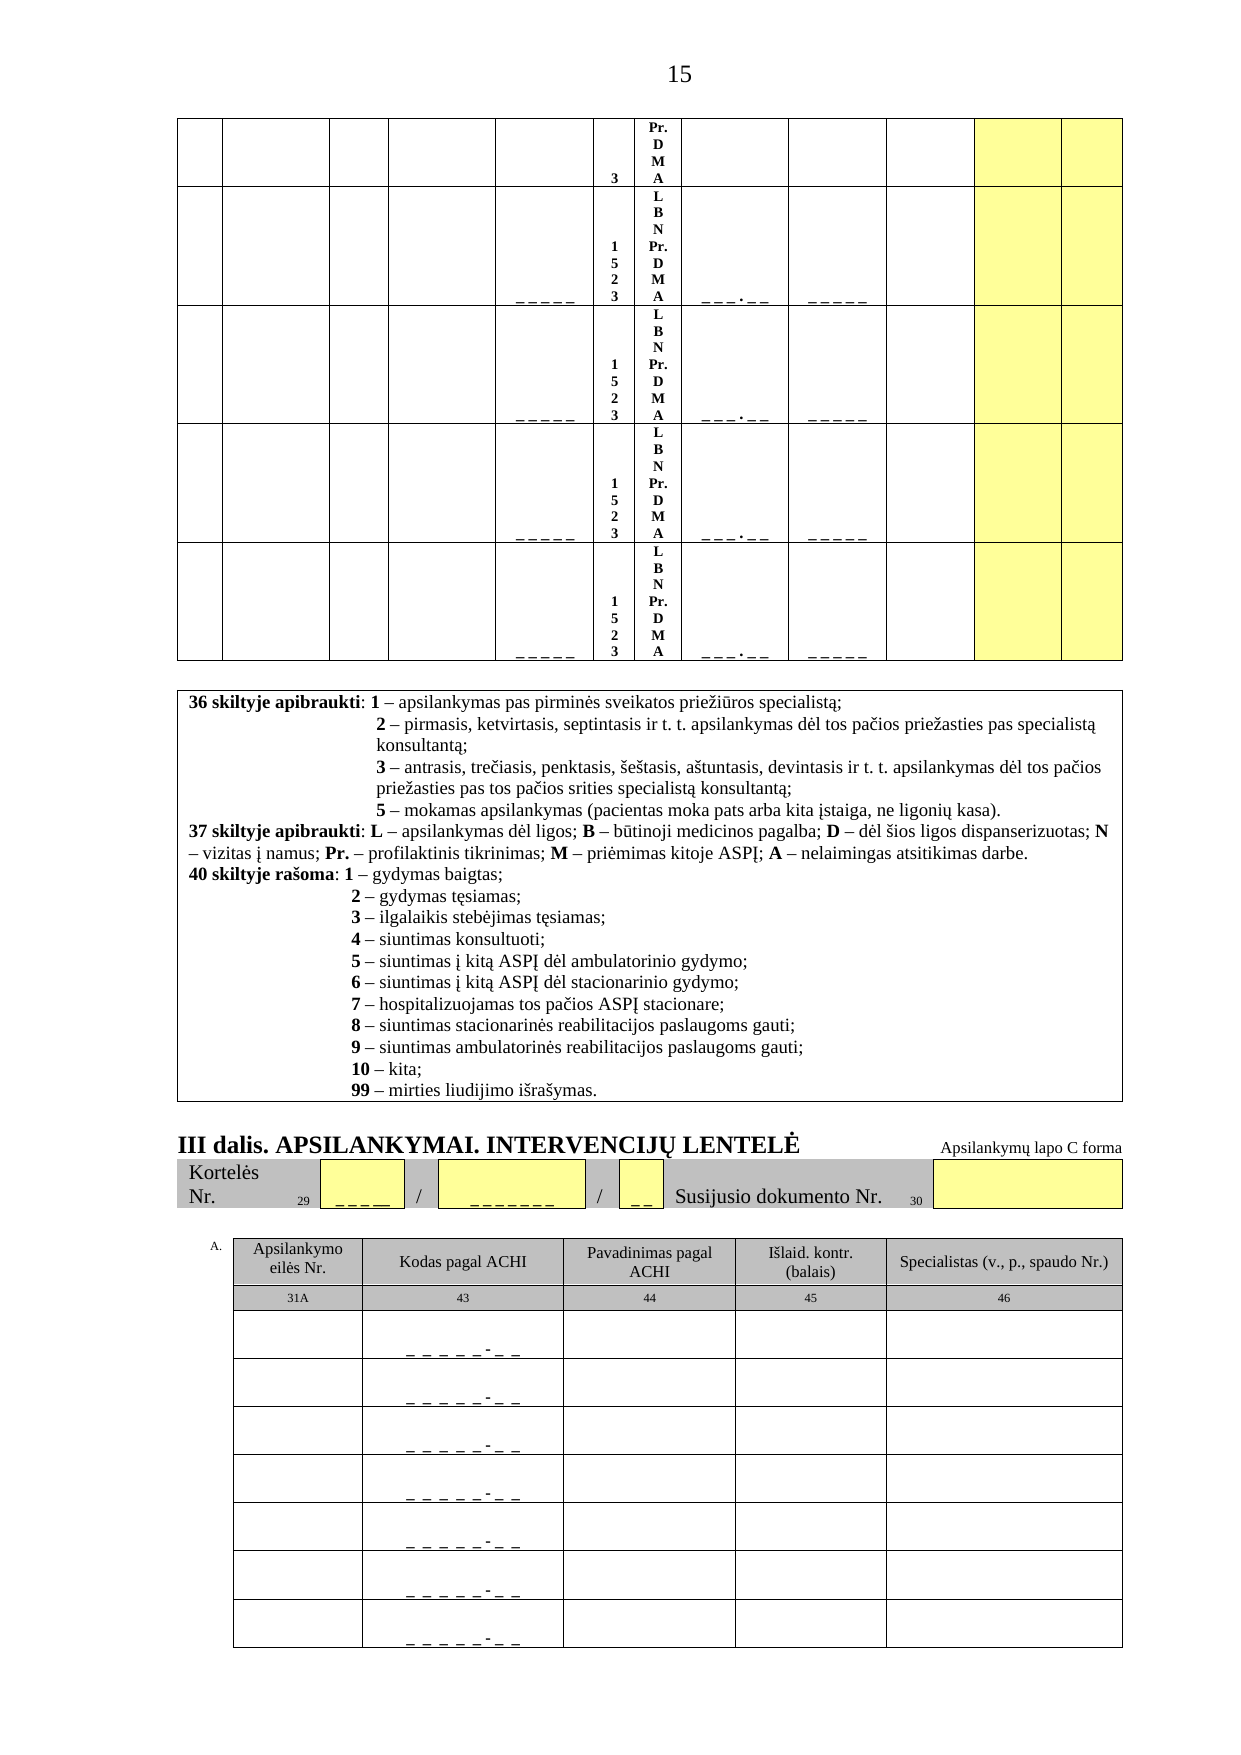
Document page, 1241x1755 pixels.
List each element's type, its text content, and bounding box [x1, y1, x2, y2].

table_cell [330, 306, 388, 423]
table_cell 46 [887, 1286, 1122, 1310]
table_header / [586, 1159, 619, 1208]
table_cell [223, 306, 329, 423]
table_header Pavadinimas pagal ACHI [564, 1239, 735, 1284]
table_cell [389, 424, 495, 542]
table_header Išlaid. kontr. (balais) [736, 1239, 886, 1284]
table_cell [887, 1407, 1122, 1454]
table_cell [887, 1311, 1122, 1358]
table_cell [887, 1551, 1122, 1598]
table_cell 44 [564, 1286, 735, 1310]
table_cell [736, 1311, 886, 1358]
table_cell [736, 1407, 886, 1454]
table_cell _ _ _ . _ _ [682, 306, 788, 423]
table_header Kodas pagal ACHI [363, 1239, 563, 1284]
table_cell 31A [234, 1286, 362, 1310]
table_cell [887, 187, 974, 305]
table_cell _ _ _ . _ _ [682, 424, 788, 542]
table_cell [887, 306, 974, 423]
table_cell 3 [594, 119, 634, 186]
table_cell [389, 543, 495, 660]
table_header _ _ [620, 1160, 663, 1208]
table_cell [887, 1359, 1122, 1406]
table_cell [234, 1359, 362, 1406]
table_cell [975, 306, 1061, 423]
table_cell _ _ _ . _ _ [682, 543, 788, 660]
table_cell _ _ _ _ _ [789, 306, 886, 423]
table_cell [1062, 543, 1122, 660]
table_cell [496, 119, 593, 186]
table_cell _ _ _ _ _ - _ _ [363, 1311, 563, 1358]
table_cell [887, 424, 974, 542]
table_cell [178, 543, 222, 660]
table_cell _ _ _ _ _ - _ _ [363, 1455, 563, 1502]
table_cell [564, 1551, 735, 1598]
table_cell [789, 119, 886, 186]
table_cell _ _ _ _ _ - _ _ [363, 1503, 563, 1550]
table_cell [177, 1550, 233, 1598]
table_cell L B N Pr. D M A [635, 306, 681, 423]
table_cell _ _ _ _ _ - _ _ [363, 1600, 563, 1647]
table_cell _ _ _ . _ _ [682, 187, 788, 305]
table_cell [975, 424, 1061, 542]
table_cell L B N Pr. D M A [635, 187, 681, 305]
table_cell [736, 1600, 886, 1647]
table_cell [389, 306, 495, 423]
table_cell [223, 119, 329, 186]
table_cell [564, 1600, 735, 1647]
table_cell [330, 543, 388, 660]
table_cell 45 [736, 1286, 886, 1310]
table_cell [330, 424, 388, 542]
table_cell [223, 424, 329, 542]
table_header Susijusio dokumento Nr. [664, 1159, 894, 1208]
table_cell [223, 187, 329, 305]
table_cell _ _ _ _ _ [496, 187, 593, 305]
table_cell [177, 1285, 233, 1310]
table_cell [887, 543, 974, 660]
table_header 29 [281, 1159, 320, 1208]
table_cell _ _ _ _ _ [789, 187, 886, 305]
table_cell _ _ _ _ _ [496, 306, 593, 423]
table_header [934, 1160, 1122, 1208]
table_cell [564, 1455, 735, 1502]
table_cell [564, 1503, 735, 1550]
table_cell [975, 543, 1061, 660]
table_cell [736, 1551, 886, 1598]
table_cell [177, 1406, 233, 1454]
table_cell _ _ _ _ _ - _ _ [363, 1359, 563, 1406]
table_cell [330, 187, 388, 305]
table_cell [736, 1455, 886, 1502]
table_cell _ _ _ _ _ [789, 424, 886, 542]
table_cell [330, 119, 388, 186]
table_cell 1 5 2 3 [594, 424, 634, 542]
table_header _ _ _ __ [321, 1160, 404, 1208]
table_cell [887, 1600, 1122, 1647]
table_header / [405, 1159, 438, 1208]
table_cell [177, 1502, 233, 1550]
table_cell [177, 1454, 233, 1502]
table_cell 1 5 2 3 [594, 187, 634, 305]
table_cell [178, 187, 222, 305]
table_cell [1062, 306, 1122, 423]
table_cell Pr. D M A [635, 119, 681, 186]
table_cell [234, 1600, 362, 1647]
table_cell [975, 187, 1061, 305]
table_cell _ _ _ _ _ [789, 543, 886, 660]
table_cell [389, 187, 495, 305]
table_cell _ _ _ _ _ - _ _ [363, 1407, 563, 1454]
table_cell _ _ _ _ _ [496, 424, 593, 542]
table_cell [564, 1407, 735, 1454]
table_cell [234, 1455, 362, 1502]
table_cell [564, 1311, 735, 1358]
table_cell [177, 1599, 233, 1647]
table_cell [975, 119, 1061, 186]
table_cell [736, 1359, 886, 1406]
table_cell _ _ _ _ _ - _ _ [363, 1551, 563, 1598]
table_cell 1 5 2 3 [594, 306, 634, 423]
table_cell [178, 119, 222, 186]
table_cell [234, 1503, 362, 1550]
table_cell [234, 1311, 362, 1358]
table_cell [177, 1358, 233, 1406]
table_cell 1 5 2 3 [594, 543, 634, 660]
table_header 36 skiltyje apibraukti: 1 – apsilankymas pas pirminės sveikatos priežiūros specialistą; 2 – pirmasis, ketvirtasis, septintasis ir t. t. apsilankymas dėl tos pačios priežasties pas specialistą konsultantą; 3 – antrasis, trečiasis, penktasis, šeštasis, aštuntasis, devintasis ir t. t. apsilankymas dėl tos pačios priežasties pas tos pačios srities specialistą konsultantą; 5 – mokamas apsilankymas (pacientas moka pats arba kita įstaiga, ne ligonių kasa). 37 skiltyje apibraukti: L – apsilankymas dėl ligos; B – būtinoji medicinos pagalba; D – dėl šios ligos dispanserizuotas; N – vizitas į namus; Pr. – profilaktinis tikrinimas; M – priėmimas kitoje ASPĮ; A – nelaimingas atsitikimas darbe. 40 skiltyje rašoma: 1 – gydymas baigtas; 2 – gydymas tęsiamas; 3 – ilgalaikis stebėjimas tęsiamas; 4 – siuntimas konsultuoti; 5 – siuntimas į kitą ASPĮ dėl ambulatorinio gydymo; 6 – siuntimas į kitą ASPĮ dėl stacionarinio gydymo; 7 – hospitalizuojamas tos pačios ASPĮ stacionare; 8 – siuntimas stacionarinės reabilitacijos paslaugoms gauti; 9 – siuntimas ambulatorinės reabilitacijos paslaugoms gauti; 10 – kita; 99 – mirties liudijimo išrašymas. [178, 691, 1122, 1101]
text III dalis. APSILANKYMAI. INTERVENCIJŲ LENTELĖ Apsilankymų lapo C forma [177, 1130, 1181, 1159]
table_cell [1062, 119, 1122, 186]
table_cell [682, 119, 788, 186]
table_cell [564, 1359, 735, 1406]
table_cell L B N Pr. D M A [635, 543, 681, 660]
table_header 30 [894, 1159, 933, 1208]
table_header Specialistas (v., p., spaudo Nr.) [887, 1239, 1122, 1284]
table_header Kortelės Nr. [177, 1159, 281, 1208]
table_cell [887, 1455, 1122, 1502]
table_cell [1062, 187, 1122, 305]
table_cell [389, 119, 495, 186]
table_cell L B N Pr. D M A [635, 424, 681, 542]
table_cell [178, 424, 222, 542]
table_cell 43 [363, 1286, 563, 1310]
table_header _ _ _ _ _ _ _ [439, 1160, 585, 1208]
table_cell [887, 1503, 1122, 1550]
table_cell [1062, 424, 1122, 542]
table_cell [887, 119, 974, 186]
table_cell [736, 1503, 886, 1550]
table_cell [178, 306, 222, 423]
table_cell _ _ _ _ _ [496, 543, 593, 660]
table_cell [177, 1310, 233, 1358]
table_cell [234, 1407, 362, 1454]
table_header Apsilankymo eilės Nr. [234, 1239, 362, 1284]
table_cell [223, 543, 329, 660]
table_cell [234, 1551, 362, 1598]
table_header A. [177, 1238, 233, 1284]
